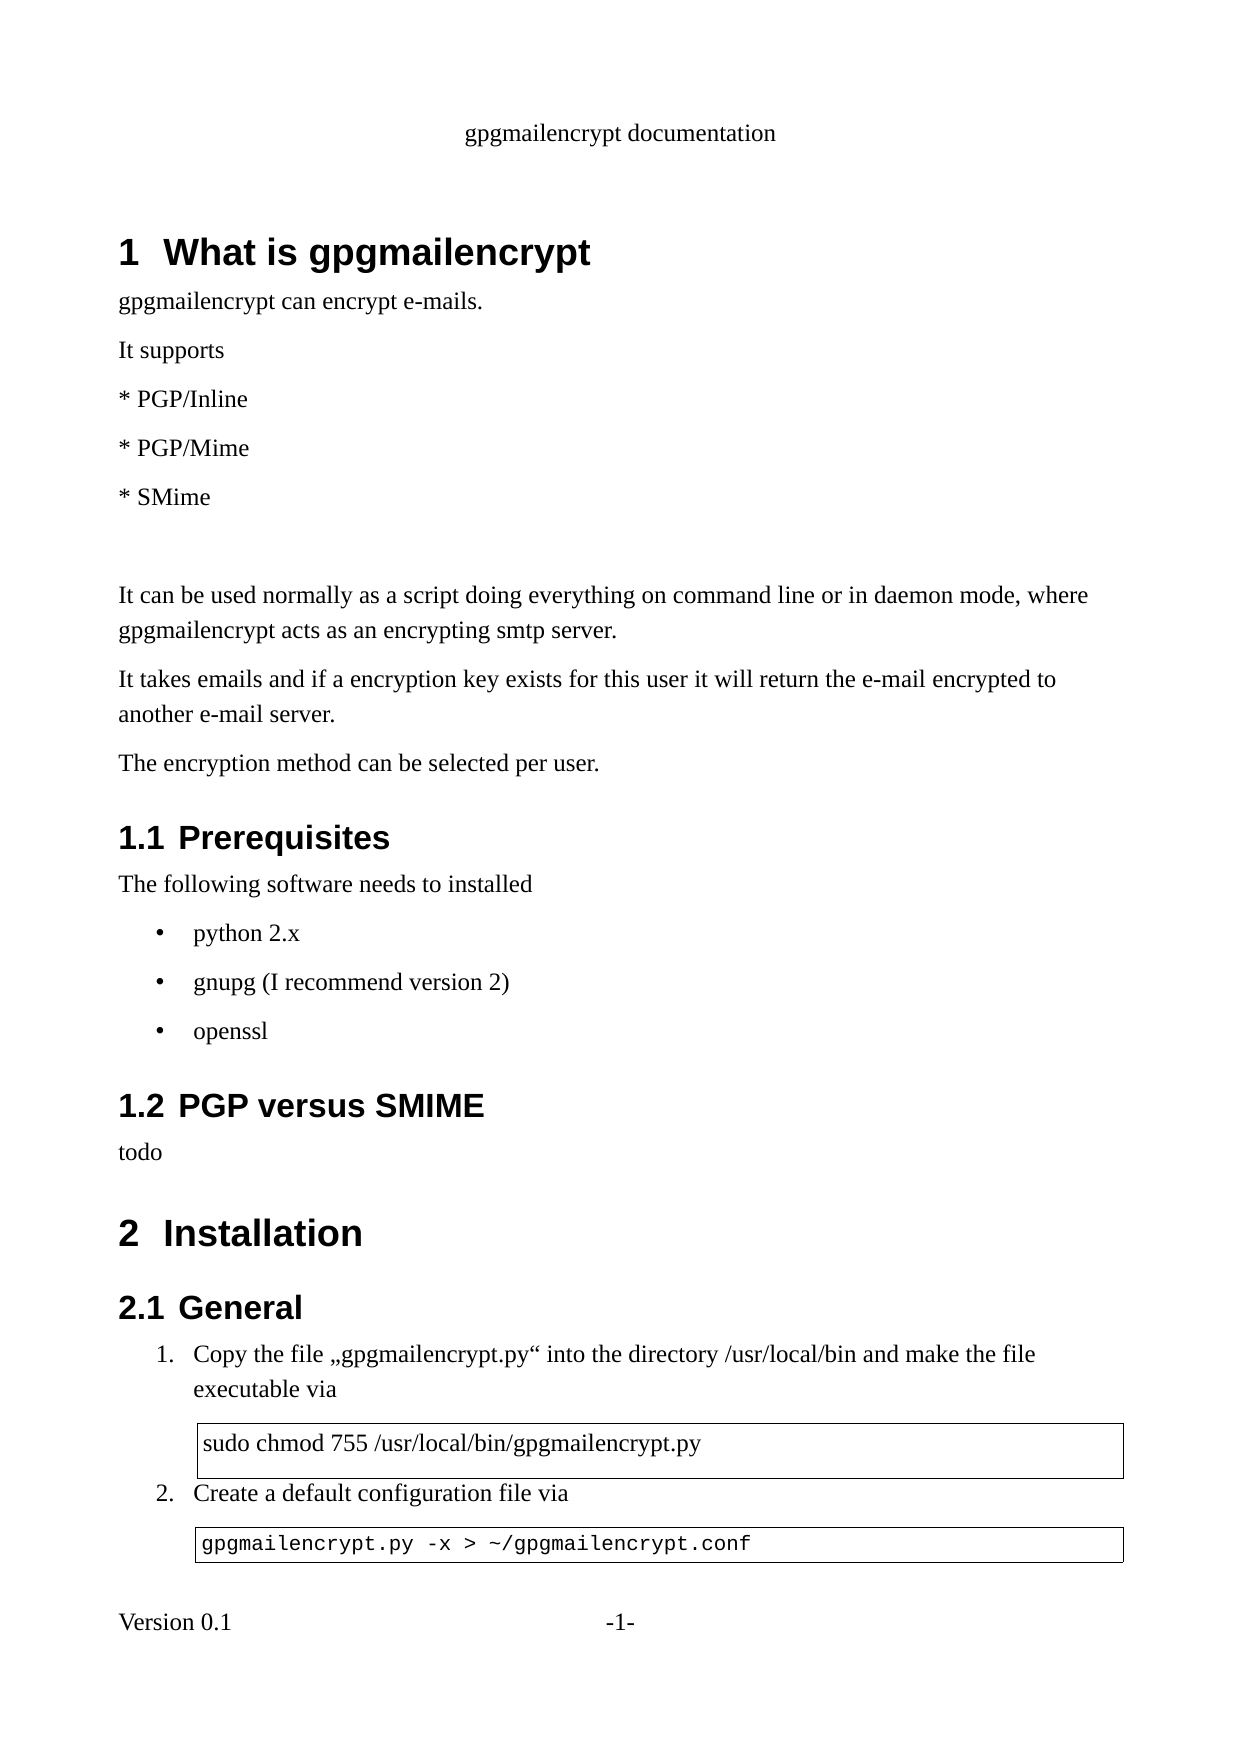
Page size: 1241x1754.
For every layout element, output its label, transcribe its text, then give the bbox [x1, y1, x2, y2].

list Create a default configuration file via [156, 1478, 1122, 1506]
list Copy the file „gpgmailencrypt.py“ into the directory /usr/local/bin and make the file executable via [156, 1339, 1122, 1402]
subtitle Prerequisites [118, 818, 1122, 856]
text gpgmailencrypt can encrypt e-mails. [118, 286, 1122, 315]
text It can be used normally as a script doing everything on command line or in daemon mode, where gpgmailencrypt acts as an encrypting smtp server. [118, 581, 1122, 644]
text * PGP/Mime [118, 433, 1122, 462]
subtitle General [118, 1288, 1122, 1327]
text todo [118, 1137, 1122, 1166]
subtitle PGP versus SMIME [118, 1086, 1122, 1124]
list gnupg (I recommend version 2) [156, 967, 1122, 996]
list python 2.x [156, 918, 1122, 947]
table_header sudo chmod 755 /usr/local/bin/gpgmailencrypt.py [198, 1424, 1123, 1478]
text * SMime [118, 482, 1122, 511]
text The encryption method can be selected per user. [118, 748, 1122, 776]
text * PGP/Inline [118, 384, 1122, 413]
subtitle Installation [118, 1211, 1122, 1255]
table_header gpgmailencrypt.py -x > ~/gpgmailencrypt.conf [196, 1528, 1123, 1562]
text It supports [118, 335, 1122, 364]
subtitle What is gpgmailencrypt [118, 230, 1122, 274]
text It takes emails and if a encryption key exists for this user it will return the e-mail encrypted to another e-mail server. [118, 664, 1122, 727]
list openssl [156, 1016, 1122, 1045]
text The following software needs to installed [118, 869, 1122, 897]
